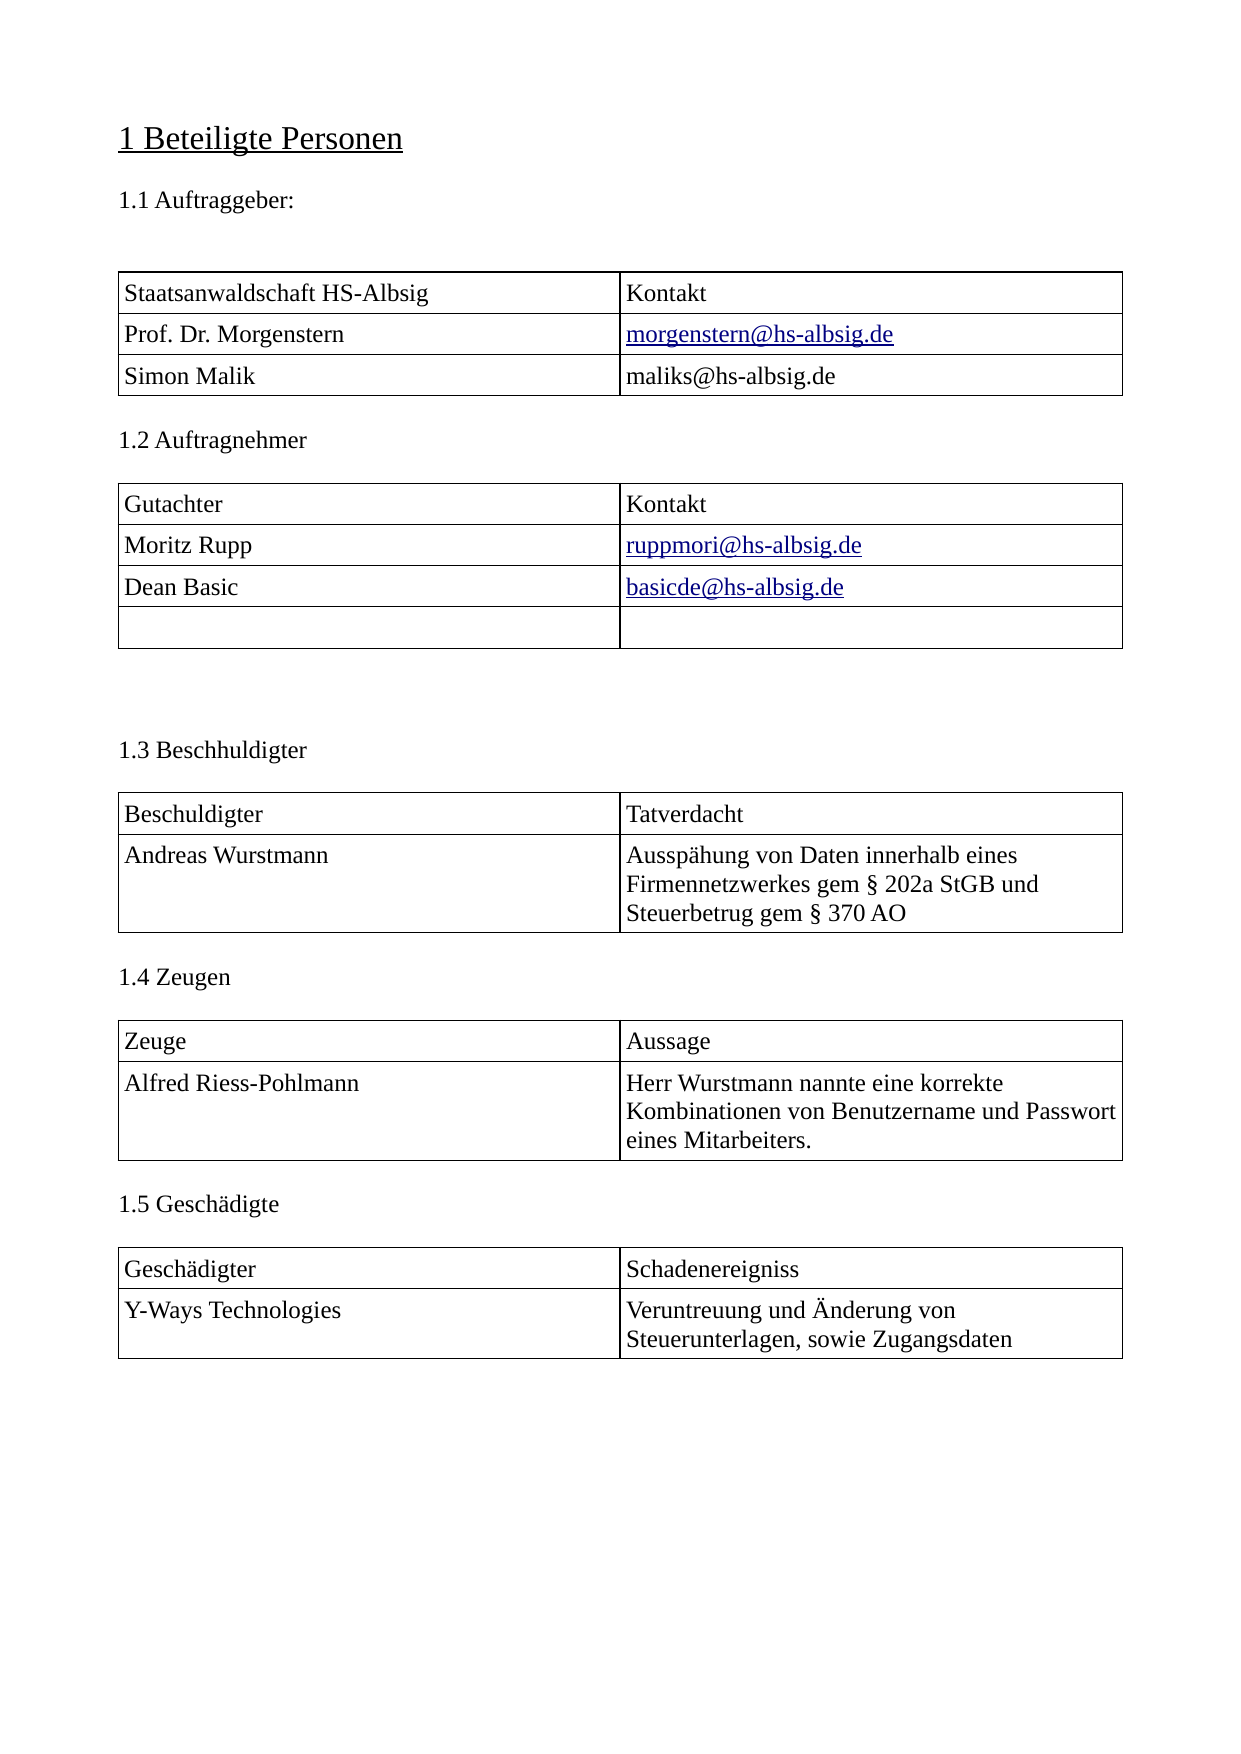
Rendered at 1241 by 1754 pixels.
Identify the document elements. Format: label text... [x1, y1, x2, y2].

table_cell Veruntreuung und Änderung von Steuerunterlagen, sowie Zugangsdaten [621, 1289, 1122, 1358]
text 1.1 Auftraggeber: [118, 185, 1122, 214]
table_cell Prof. Dr. Morgenstern [119, 314, 619, 354]
table_header Beschuldigter [119, 793, 619, 833]
table_cell Ausspähung von Daten innerhalb eines Firmennetzwerkes gem § 202a StGB und Steuerbetrug gem § 370 AO [621, 835, 1122, 932]
table_cell [621, 607, 1122, 647]
table_header Aussage [621, 1021, 1122, 1061]
table_cell Andreas Wurstmann [119, 835, 619, 932]
table_cell Simon Malik [119, 355, 619, 395]
table_cell basicde@hs-albsig.de [621, 566, 1122, 606]
table_header Staatsanwaldschaft HS-Albsig [119, 273, 619, 313]
table_header Geschädigter [119, 1248, 619, 1288]
table_cell ruppmori@hs-albsig.de [621, 525, 1122, 565]
table_header Kontakt [621, 273, 1122, 313]
text 1.3 Beschhuldigter [118, 735, 1122, 763]
table_cell morgenstern@hs-albsig.de [621, 314, 1122, 354]
table_header Schadenereigniss [621, 1248, 1122, 1288]
table_cell Dean Basic [119, 566, 619, 606]
text 1.5 Geschädigte [118, 1189, 1122, 1218]
table_header Gutachter [119, 484, 619, 524]
table_header Kontakt [621, 484, 1122, 524]
table_cell Moritz Rupp [119, 525, 619, 565]
table_cell Alfred Riess-Pohlmann [119, 1062, 619, 1159]
table_cell Herr Wurstmann nannte eine korrekte Kombinationen von Benutzername und Passwort eines Mitarbeiters. [621, 1062, 1122, 1159]
table_header Zeuge [119, 1021, 619, 1061]
text 1 Beteiligte Personen [118, 118, 1122, 156]
table_cell maliks@hs-albsig.de [621, 355, 1122, 395]
text 1.4 Zeugen [118, 962, 1122, 991]
text 1.2 Auftragnehmer [118, 425, 1122, 454]
table_cell [119, 607, 619, 647]
table_header Tatverdacht [621, 793, 1122, 833]
table_cell Y-Ways Technologies [119, 1289, 619, 1358]
